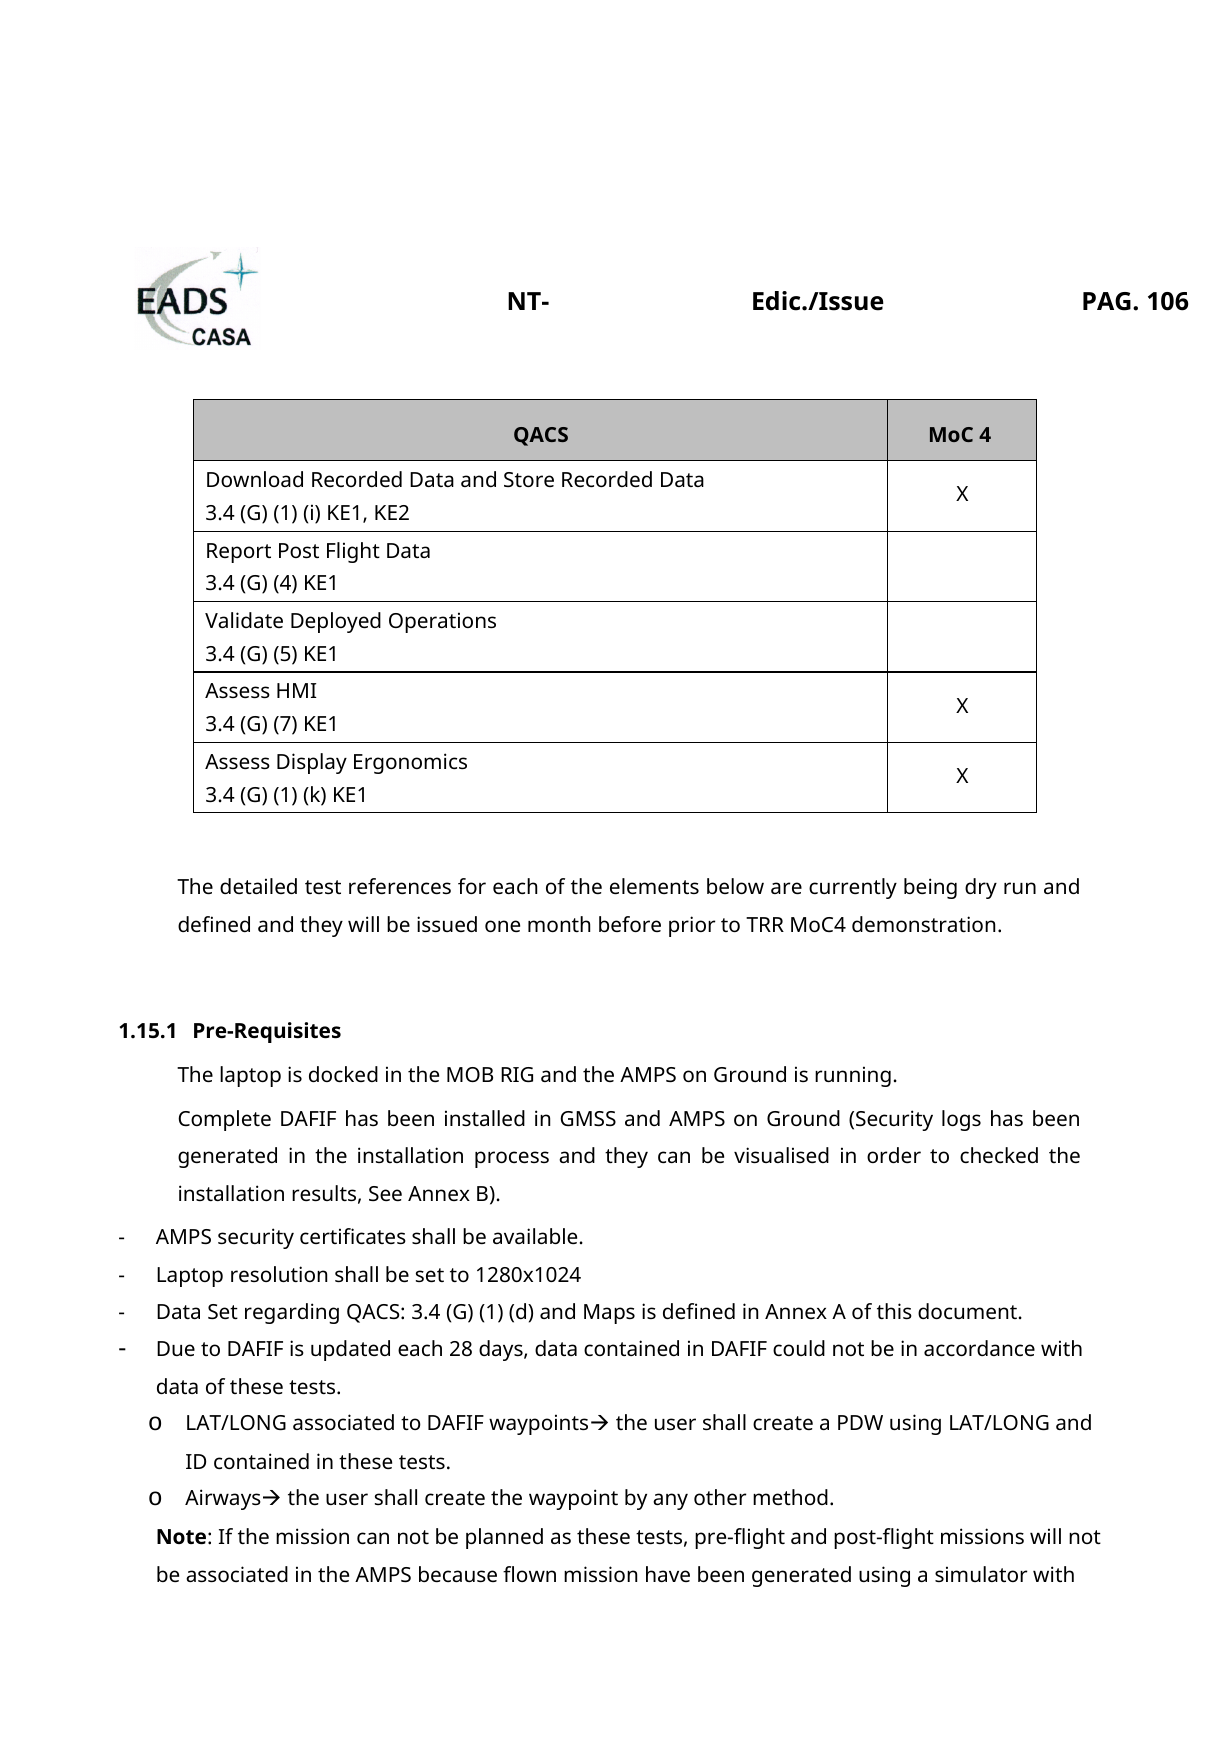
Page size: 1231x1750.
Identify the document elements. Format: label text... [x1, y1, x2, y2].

table_cell X [888, 461, 1036, 531]
table_cell [888, 532, 1036, 601]
list Airways the user shall create the waypoint by any other method. [148, 1476, 1112, 1513]
table_cell Report Post Flight Data 3.4 (G) (4) KE1 [194, 532, 887, 601]
picture [134, 247, 261, 350]
table_cell Validate Deployed Operations 3.4 (G) (5) KE1 [194, 602, 887, 671]
table_cell Assess Display Ergonomics 3.4 (G) (1) (k) KE1 [194, 743, 887, 812]
text Note: If the mission can not be planned as these tests, pre-flight and post-flight missions will not be associated in the AMPS because flown mission have been generated using a simulator with [156, 1513, 1112, 1588]
text The laptop is docked in the MOB RIG and the AMPS on Ground is running. [177, 1051, 1083, 1088]
list Laptop resolution shall be set to 1280x1024 [118, 1251, 1112, 1288]
list Due to DAFIF is updated each 28 days, data contained in DAFIF could not be in accordance with data of these tests. [118, 1326, 1112, 1401]
table_header MoC 4 [888, 400, 1036, 460]
subtitle Pre-Requisites [118, 1007, 1083, 1044]
table_cell X [888, 743, 1036, 812]
list Data Set regarding QACS: 3.4 (G) (1) (d) and Maps is defined in Annex A of this document. [118, 1288, 1112, 1326]
table_cell X [888, 673, 1036, 742]
text The detailed test references for each of the elements below are currently being dry run and defined and they will be issued one month before prior to TRR MoC4 demonstration. [177, 863, 1083, 938]
table_cell Assess HMI 3.4 (G) (7) KE1 [194, 673, 887, 742]
text Complete DAFIF has been installed in GMSS and AMPS on Ground (Security logs has been generated in the installation process and they can be visualised in order to checked the installation results, See Annex B). [177, 1094, 1083, 1207]
table_header QACS [194, 400, 887, 460]
table_cell [888, 602, 1036, 671]
list LAT/LONG associated to DAFIF waypoints the user shall create a PDW using LAT/LONG and ID contained in these tests. [148, 1401, 1112, 1476]
table_cell Download Recorded Data and Store Recorded Data 3.4 (G) (1) (i) KE1, KE2 [194, 461, 887, 531]
list AMPS security certificates shall be available. [118, 1213, 1112, 1251]
